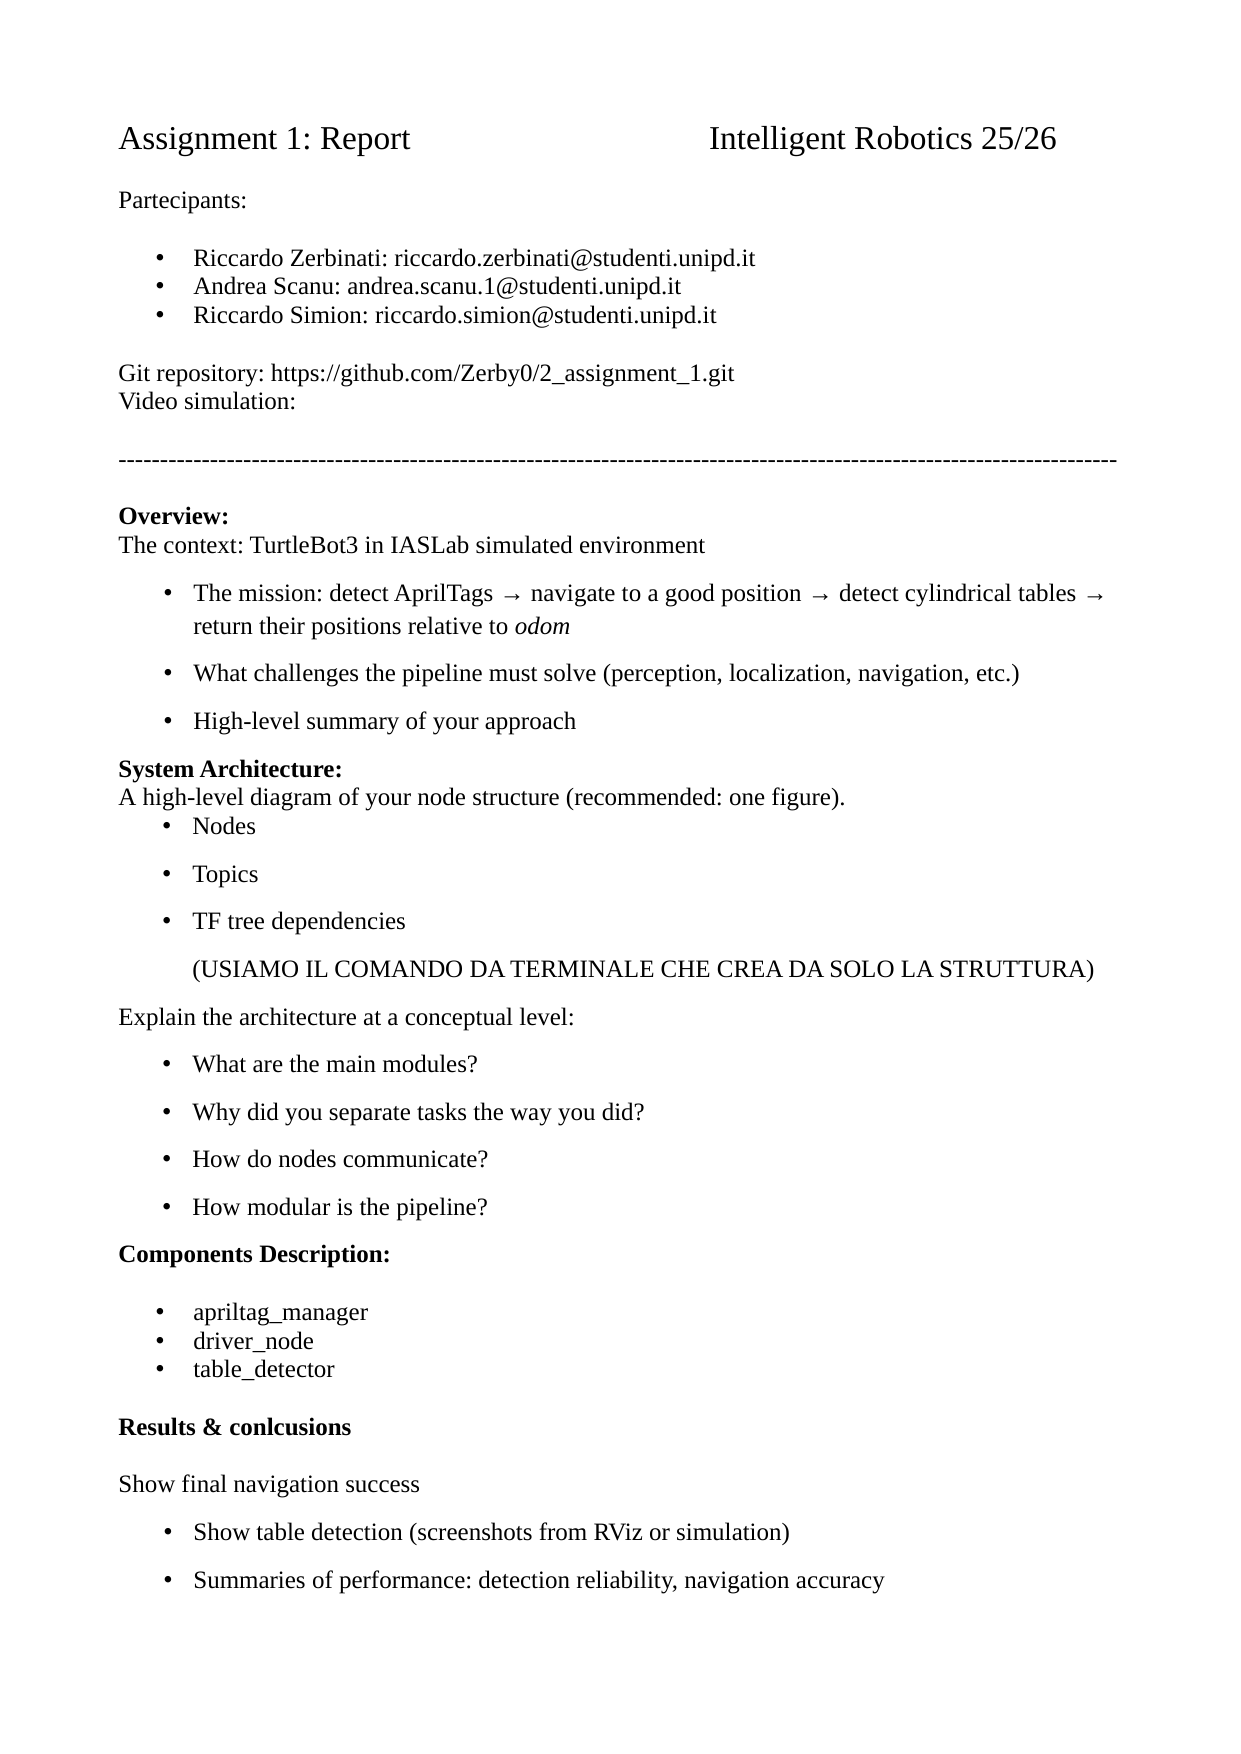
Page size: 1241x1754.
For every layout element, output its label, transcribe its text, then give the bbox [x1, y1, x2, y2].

list table_detector [156, 1354, 1122, 1383]
text Git repository: https://github.com/Zerby0/2_assignment_1.git [118, 358, 1122, 386]
text Assignment 1: Report Intelligent Robotics 25/26 [118, 118, 1122, 156]
list Why did you separate tasks the way you did? [162, 1097, 1122, 1126]
text Results & conlcusions [118, 1412, 1122, 1441]
text Explain the architecture at a conceptual level: [118, 1002, 1122, 1030]
list Andrea Scanu: andrea.scanu.1@studenti.unipd.it [156, 271, 1122, 300]
list What challenges the pipeline must solve (perception, localization, navigation, etc.) [164, 658, 1122, 687]
text ------------------------------------------------------------------------------------------------------------------------ [118, 444, 1122, 473]
text Overview: [118, 501, 1122, 530]
text Components Description: [118, 1239, 1122, 1297]
text System Architecture: A high-level diagram of your node structure (recommended: one figure). [118, 754, 1122, 811]
list What are the main modules? [162, 1049, 1122, 1078]
list (USIAMO IL COMANDO DA TERMINALE CHE CREA DA SOLO LA STRUTTURA) [162, 954, 1122, 983]
list Riccardo Zerbinati: riccardo.zerbinati@studenti.unipd.it [156, 243, 1122, 271]
list TF tree dependencies [162, 906, 1122, 935]
list apriltag_manager [156, 1297, 1122, 1326]
list Topics [162, 859, 1122, 887]
list How do nodes communicate? [162, 1144, 1122, 1173]
text Show final navigation success [118, 1469, 1122, 1498]
list Riccardo Simion: riccardo.simion@studenti.unipd.it [156, 300, 1122, 329]
list Nodes [162, 811, 1122, 840]
text Partecipants: [118, 185, 1122, 243]
list Show table detection (screenshots from RViz or simulation) [164, 1517, 1122, 1546]
text The context: TurtleBot3 in IASLab simulated environment [118, 530, 1122, 559]
list How modular is the pipeline? [162, 1192, 1122, 1221]
list The mission: detect AprilTags → navigate to a good position → detect cylindrical tables → return their positions relative to odom [164, 578, 1122, 639]
list Summaries of performance: detection reliability, navigation accuracy [164, 1565, 1122, 1593]
list High-level summary of your approach [164, 706, 1122, 735]
text Video simulation: [118, 386, 1122, 415]
list driver_node [156, 1326, 1122, 1354]
